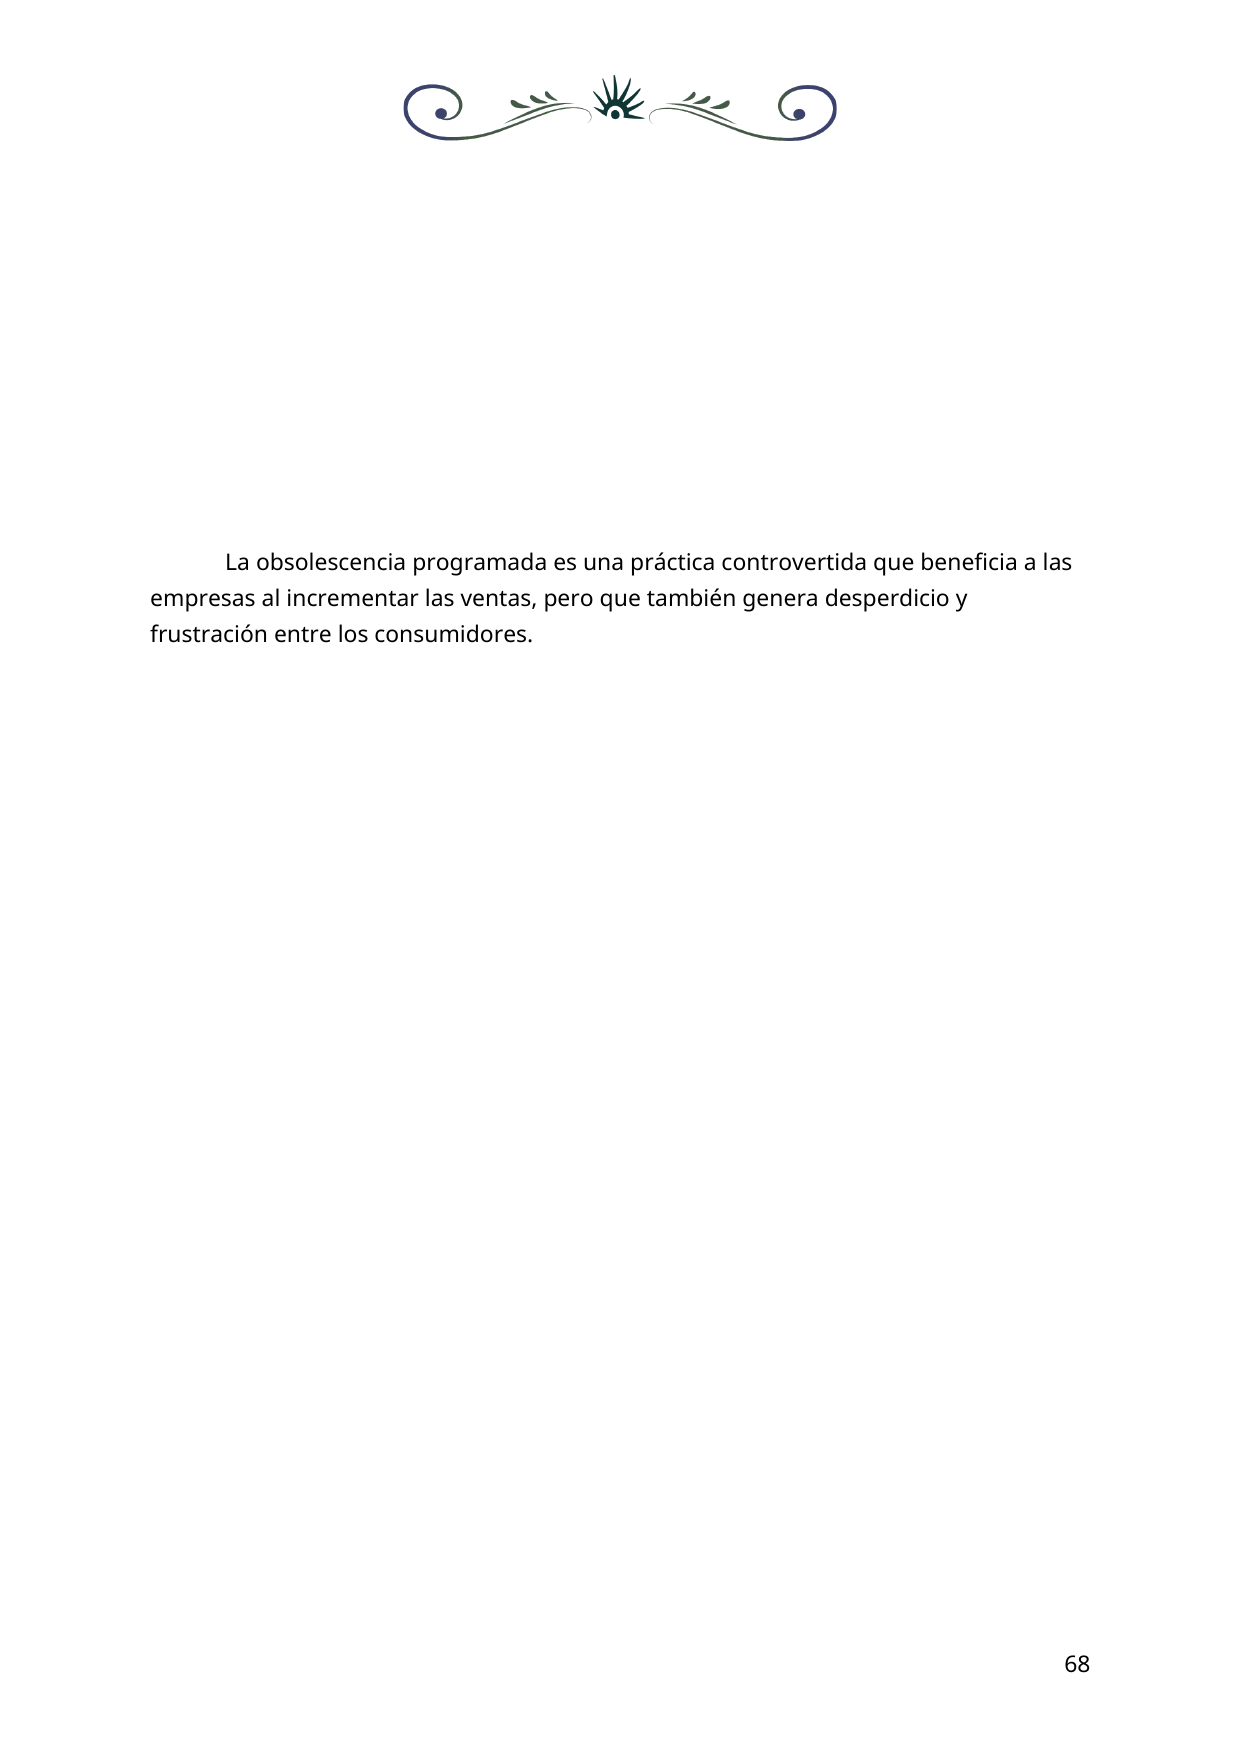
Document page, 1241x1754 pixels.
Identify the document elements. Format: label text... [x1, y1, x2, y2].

text [150, 221, 1090, 324]
text La obsolescencia programada es una práctica controvertida que beneficia a las empresas al incrementar las ventas, pero que también genera desperdicio y frustración entre los consumidores. [150, 546, 1090, 649]
picture [403, 75, 837, 141]
